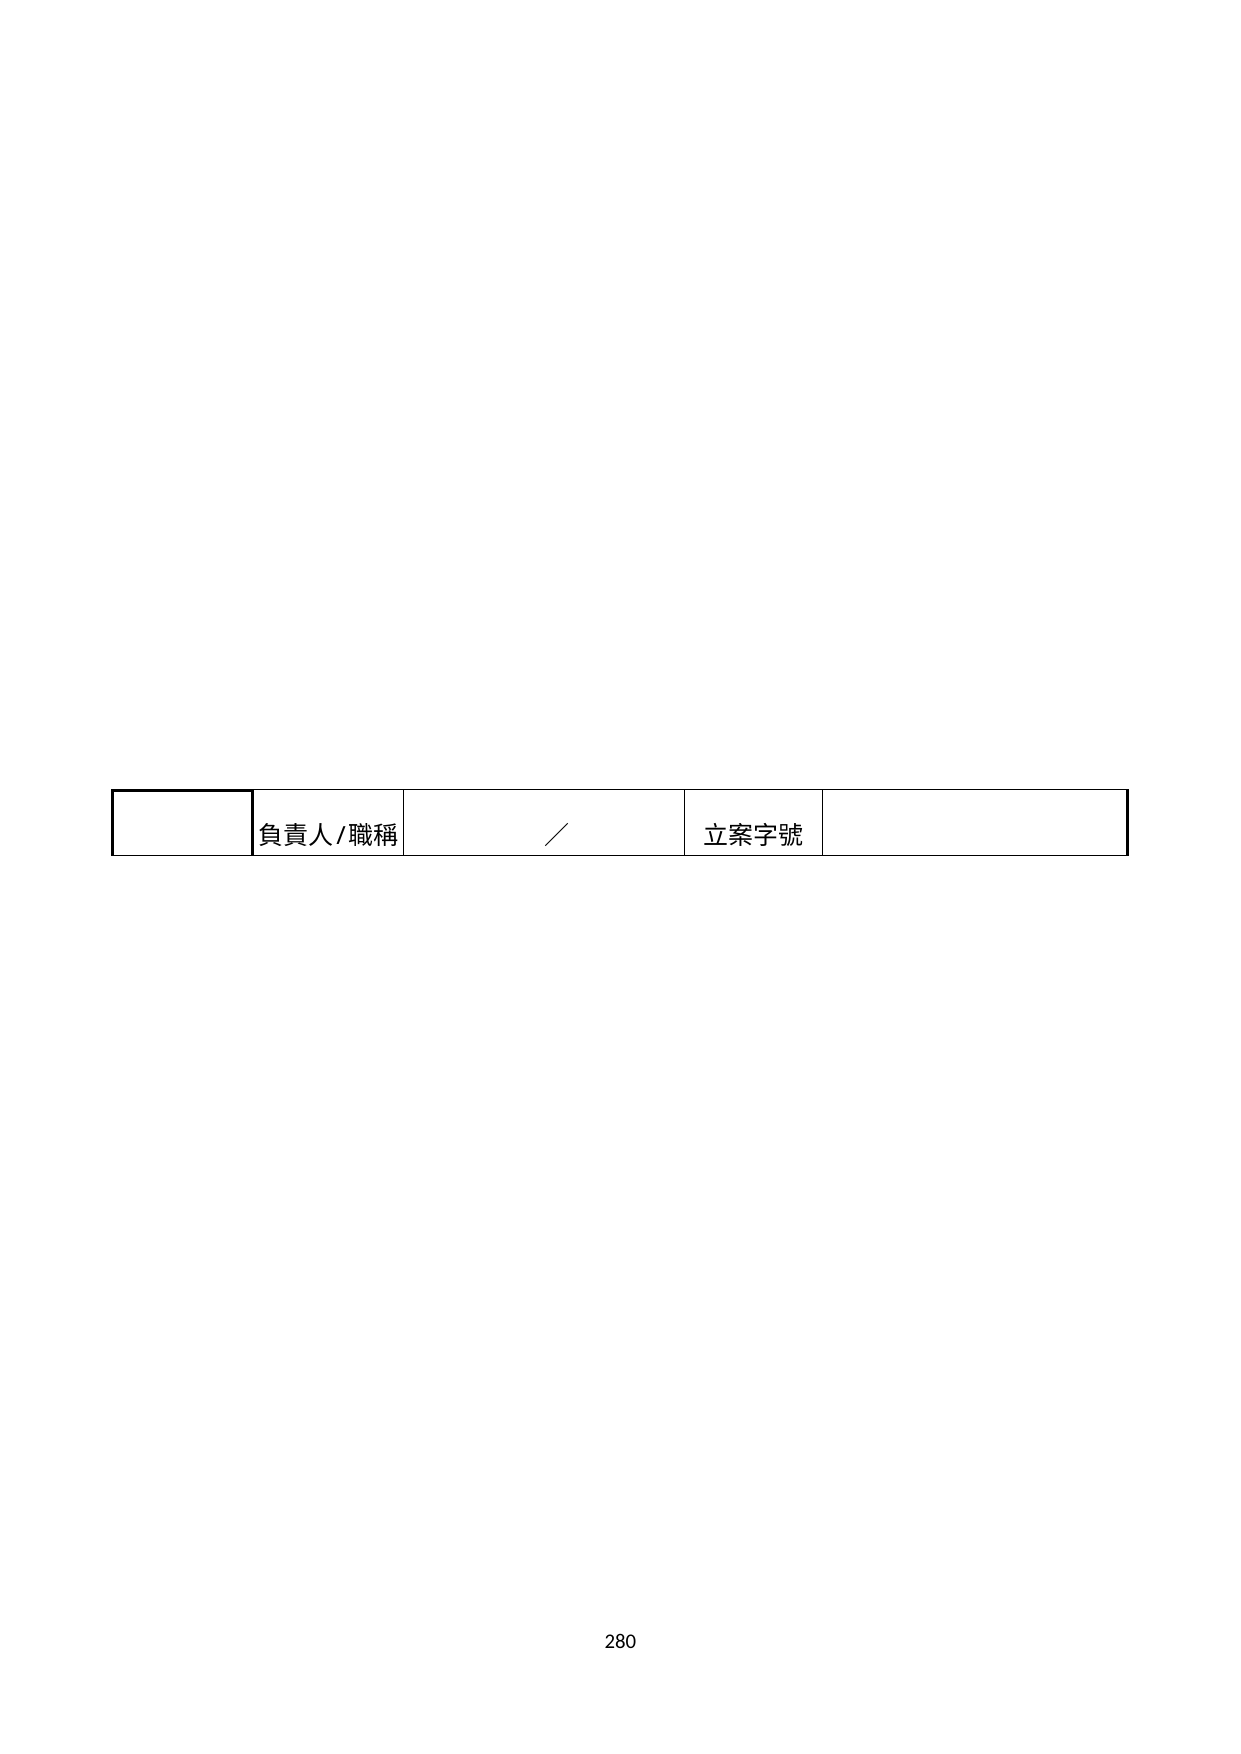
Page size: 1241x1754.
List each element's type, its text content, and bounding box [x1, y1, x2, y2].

table_header [114, 792, 251, 855]
table_cell [823, 790, 1126, 855]
table_cell ／ [404, 790, 684, 855]
table_cell 立案字號 [685, 790, 822, 855]
table_cell 負責人/職稱 [254, 790, 403, 855]
